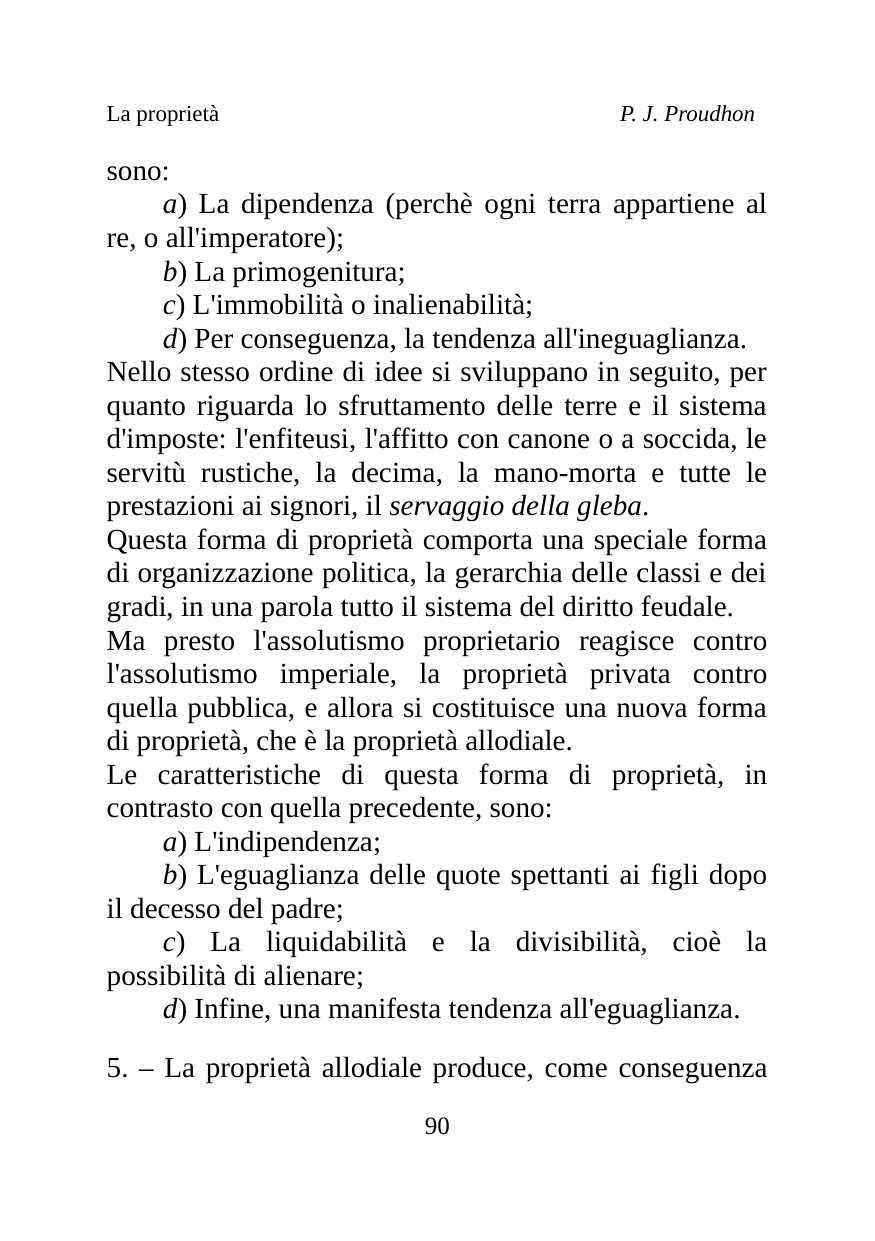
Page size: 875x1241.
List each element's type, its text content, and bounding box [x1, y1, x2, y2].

text Le caratteristiche di questa forma di proprietà, in contrasto con quella precedente, sono: [106, 757, 768, 824]
text a) La dipendenza (perchè ogni terra appartiene al re, o all'imperatore); [106, 187, 768, 254]
text c) La liquidabilità e la divisibilità, cioè la possibilità di alienare; [106, 924, 768, 992]
text d) Infine, una manifesta tendenza all'eguaglianza. [106, 992, 768, 1025]
text a) L'indipendenza; [106, 824, 768, 857]
text Questa forma di proprietà comporta una speciale forma di organizzazione politica, la gerarchia delle classi e dei gradi, in una parola tutto il sistema del diritto feudale. [106, 522, 768, 623]
text sono: [106, 153, 768, 187]
text b) L'eguaglianza delle quote spettanti ai figli dopo il decesso del padre; [106, 857, 768, 924]
text b) La primogenitura; [106, 254, 768, 287]
text d) Per conseguenza, la tendenza all'ineguaglianza. [106, 321, 768, 354]
text Nello stesso ordine di idee si sviluppano in seguito, per quanto riguarda lo sfruttamento delle terre e il sistema d'imposte: l'enfiteusi, l'affitto con canone o a soccida, le servitù rustiche, la decima, la mano-morta e tutte le prestazioni ai signori, il servaggio della gleba. [106, 354, 768, 522]
text c) L'immobilità o inalienabilità; [106, 287, 768, 321]
text 5. – La proprietà allodiale produce, come conseguenza [106, 1050, 768, 1084]
text Ma presto l'assolutismo proprietario reagisce contro l'assolutismo imperiale, la proprietà privata contro quella pubblica, e allora si costituisce una nuova forma di proprietà, che è la proprietà allodiale. [106, 623, 768, 757]
